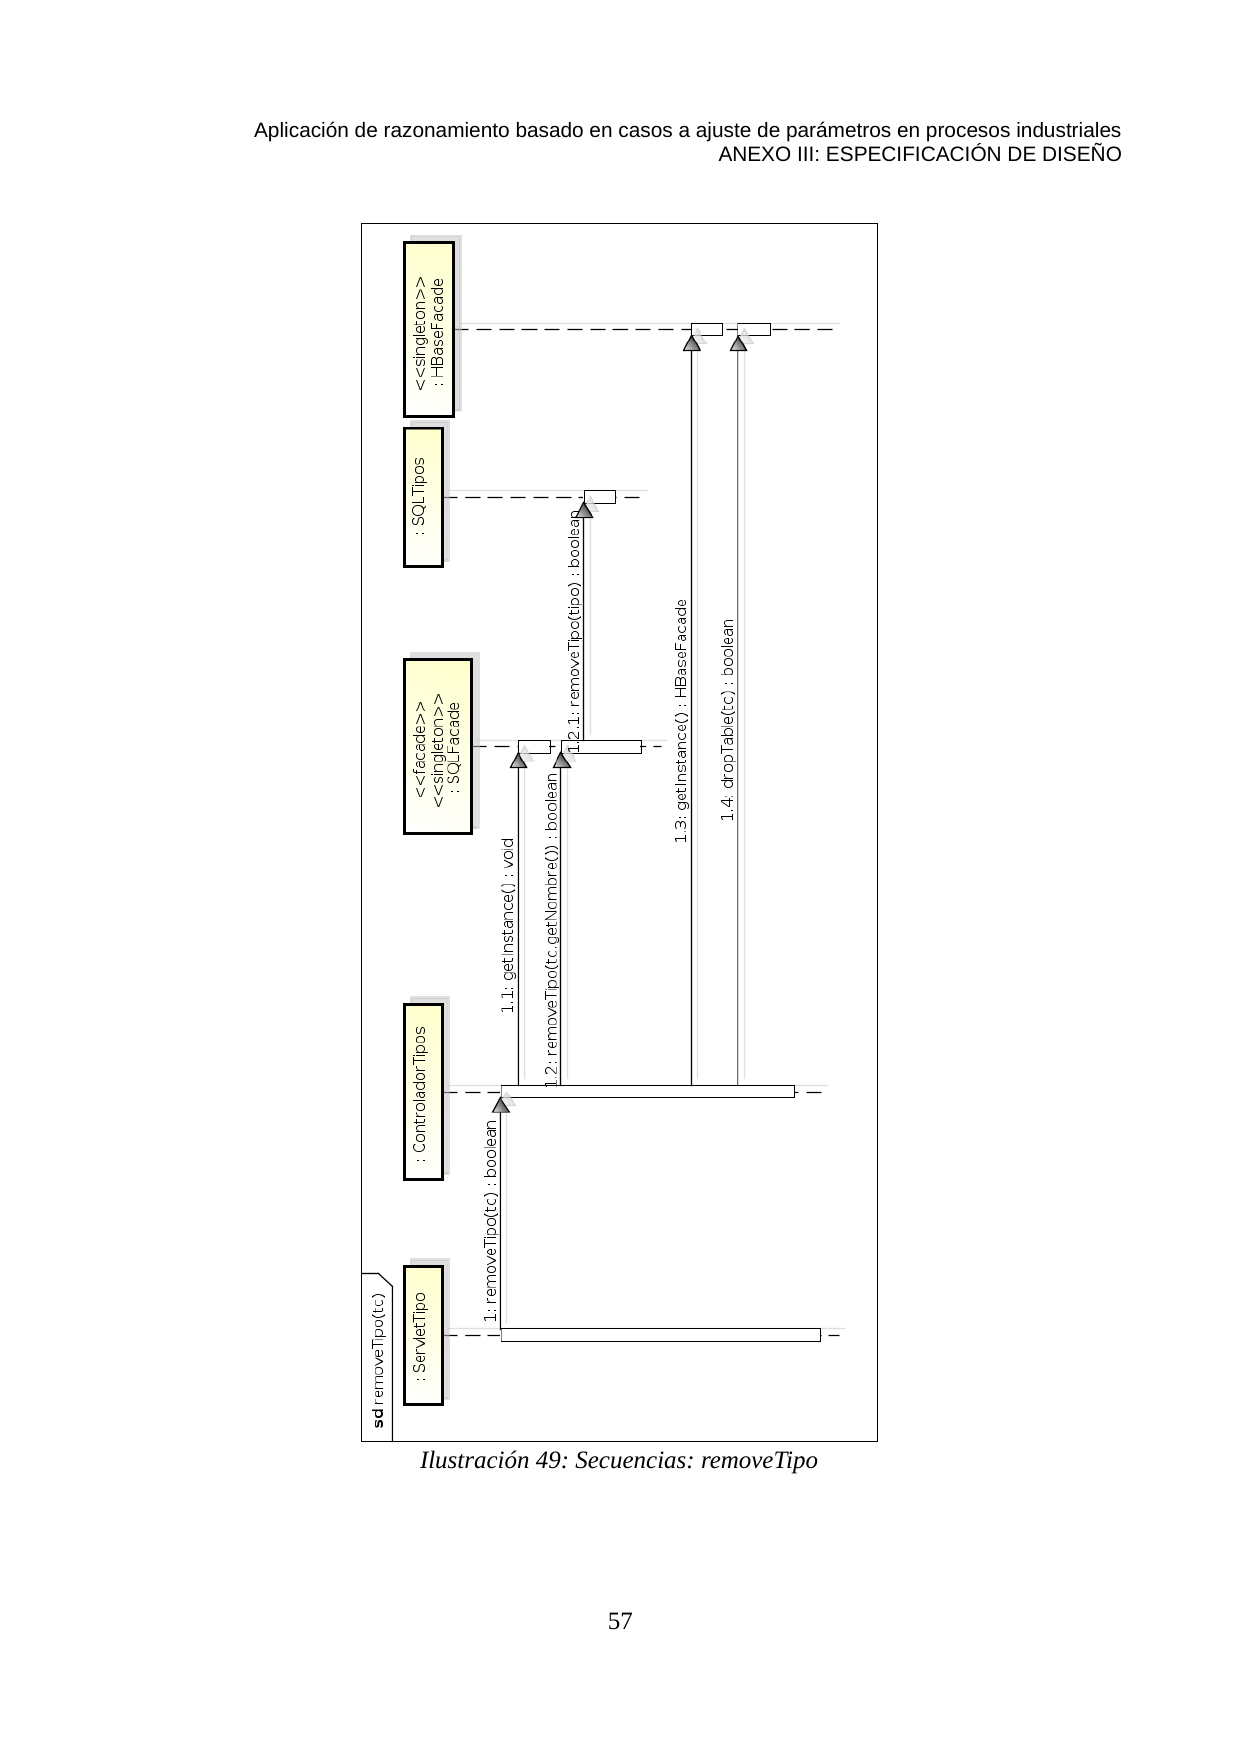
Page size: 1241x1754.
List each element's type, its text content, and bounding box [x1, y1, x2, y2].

text Ilustración 49: Secuencias: removeTipo [347, 1445, 893, 1474]
picture [357, 219, 882, 1445]
